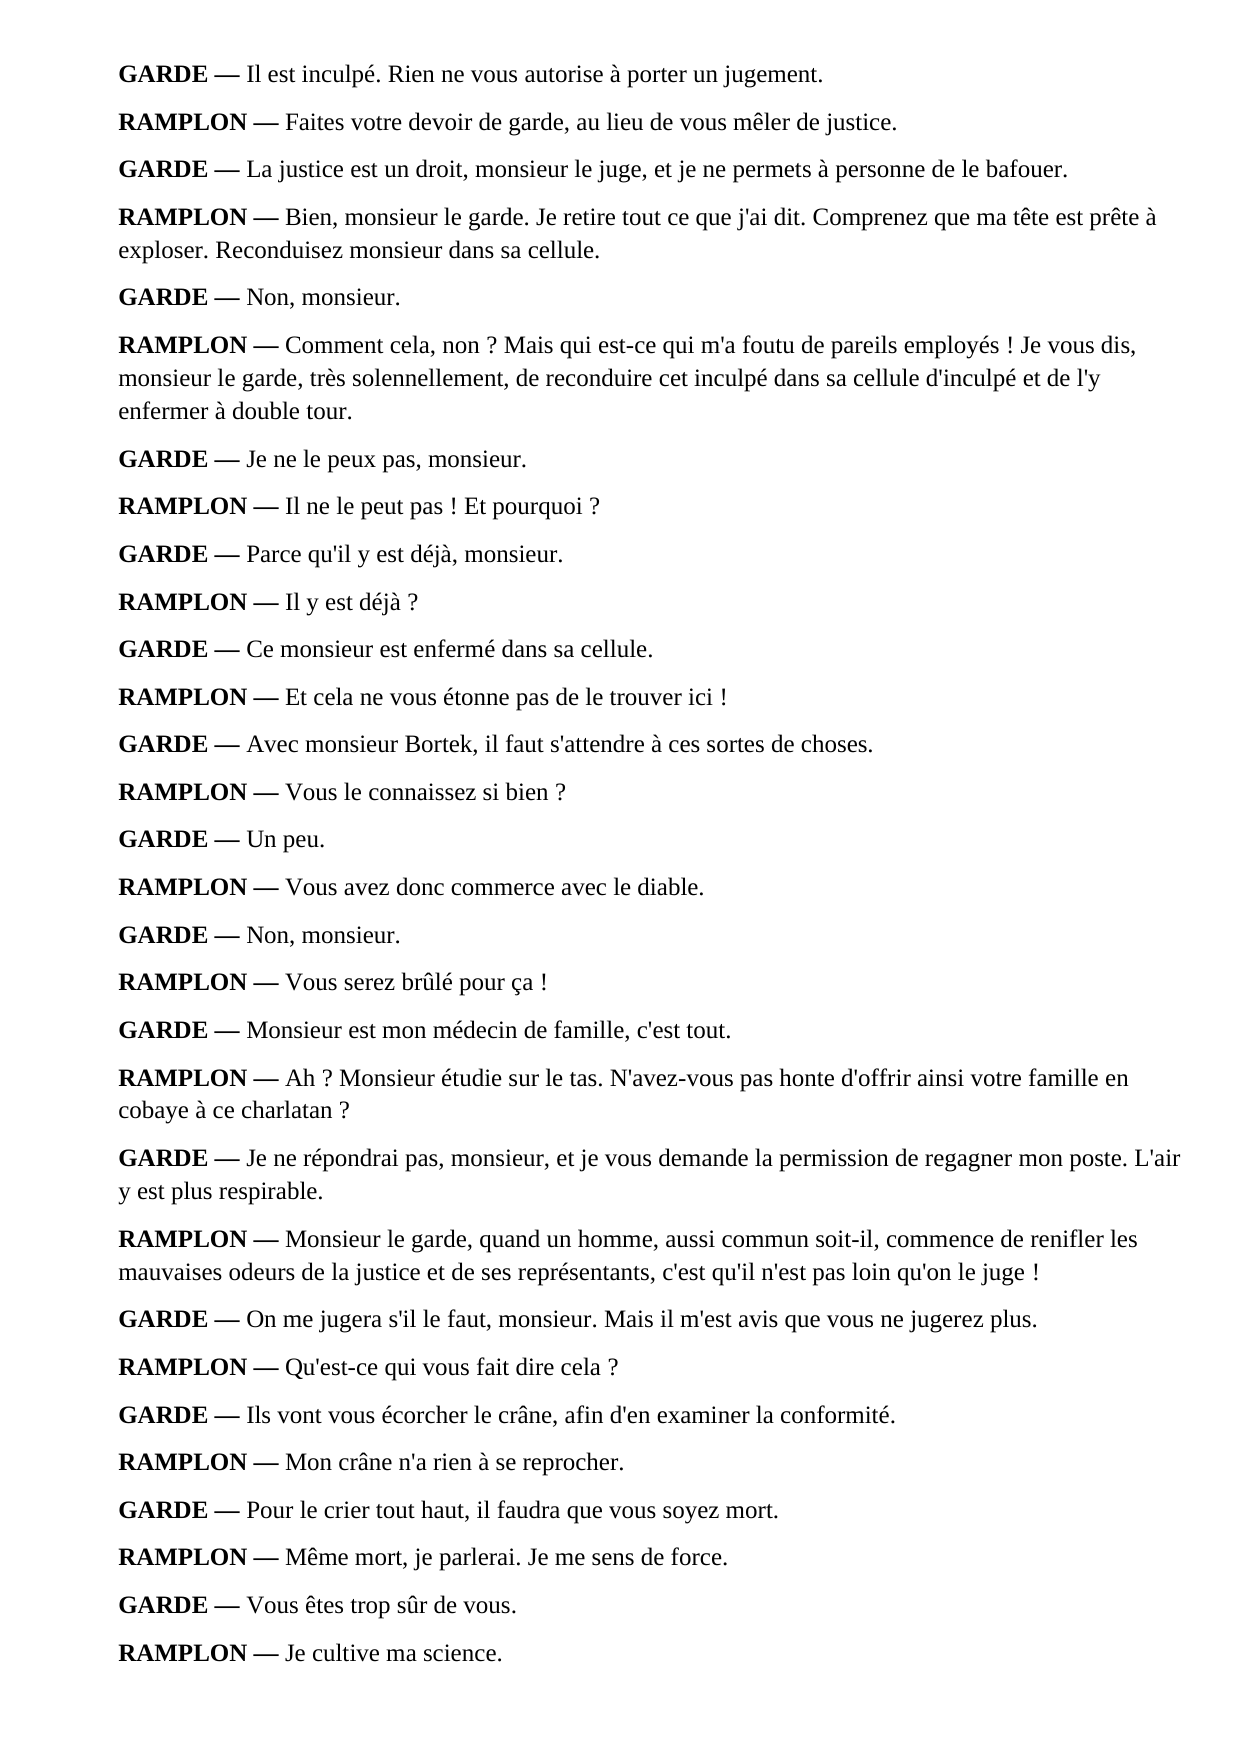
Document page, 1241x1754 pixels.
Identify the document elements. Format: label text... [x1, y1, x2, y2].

text RAMPLON — Ah ? Monsieur étudie sur le tas. N'avez-vous pas honte d'offrir ainsi votre famille en cobaye à ce charlatan ? [118, 1063, 1181, 1124]
text GARDE — Je ne le peux pas, monsieur. [118, 444, 1181, 472]
text RAMPLON — Vous le connaissez si bien ? [118, 777, 1181, 806]
text RAMPLON — Monsieur le garde, quand un homme, aussi commun soit-il, commence de renifler les mauvaises odeurs de la justice et de ses représentants, c'est qu'il n'est pas loin qu'on le juge ! [118, 1224, 1181, 1286]
text GARDE — Je ne répondrai pas, monsieur, et je vous demande la permission de regagner mon poste. L'air y est plus respirable. [118, 1143, 1181, 1205]
text RAMPLON — Même mort, je parlerai. Je me sens de force. [118, 1542, 1181, 1571]
text RAMPLON — Mon crâne n'a rien à se reprocher. [118, 1447, 1181, 1476]
text RAMPLON — Comment cela, non ? Mais qui est-ce qui m'a foutu de pareils employés ! Je vous dis, monsieur le garde, très solennellement, de reconduire cet inculpé dans sa cellule d'inculpé et de l'y enfermer à double tour. [118, 330, 1181, 425]
text RAMPLON — Il y est déjà ? [118, 587, 1181, 615]
text RAMPLON — Faites votre devoir de garde, au lieu de vous mêler de justice. [118, 107, 1181, 135]
text GARDE — Non, monsieur. [118, 282, 1181, 311]
text GARDE — Avec monsieur Bortek, il faut s'attendre à ces sortes de choses. [118, 729, 1181, 758]
text GARDE — Vous êtes trop sûr de vous. [118, 1590, 1181, 1619]
text RAMPLON — Et cela ne vous étonne pas de le trouver ici ! [118, 682, 1181, 711]
text GARDE — Ce monsieur est enfermé dans sa cellule. [118, 634, 1181, 663]
text GARDE — Un peu. [118, 824, 1181, 853]
text RAMPLON — Qu'est-ce qui vous fait dire cela ? [118, 1352, 1181, 1381]
text GARDE — Non, monsieur. [118, 920, 1181, 948]
text GARDE — Il est inculpé. Rien ne vous autorise à porter un jugement. [118, 59, 1181, 88]
text RAMPLON — Je cultive ma science. [118, 1638, 1181, 1666]
text GARDE — Monsieur est mon médecin de famille, c'est tout. [118, 1015, 1181, 1044]
text GARDE — On me jugera s'il le faut, monsieur. Mais il m'est avis que vous ne jugerez plus. [118, 1304, 1181, 1333]
text GARDE — La justice est un droit, monsieur le juge, et je ne permets à personne de le bafouer. [118, 154, 1181, 183]
text GARDE — Ils vont vous écorcher le crâne, afin d'en examiner la conformité. [118, 1400, 1181, 1428]
text RAMPLON — Vous serez brûlé pour ça ! [118, 967, 1181, 996]
text RAMPLON — Vous avez donc commerce avec le diable. [118, 872, 1181, 901]
text RAMPLON — Il ne le peut pas ! Et pourquoi ? [118, 491, 1181, 520]
text GARDE — Parce qu'il y est déjà, monsieur. [118, 539, 1181, 568]
text RAMPLON — Bien, monsieur le garde. Je retire tout ce que j'ai dit. Comprenez que ma tête est prête à exploser. Reconduisez monsieur dans sa cellule. [118, 202, 1181, 264]
text GARDE — Pour le crier tout haut, il faudra que vous soyez mort. [118, 1495, 1181, 1524]
